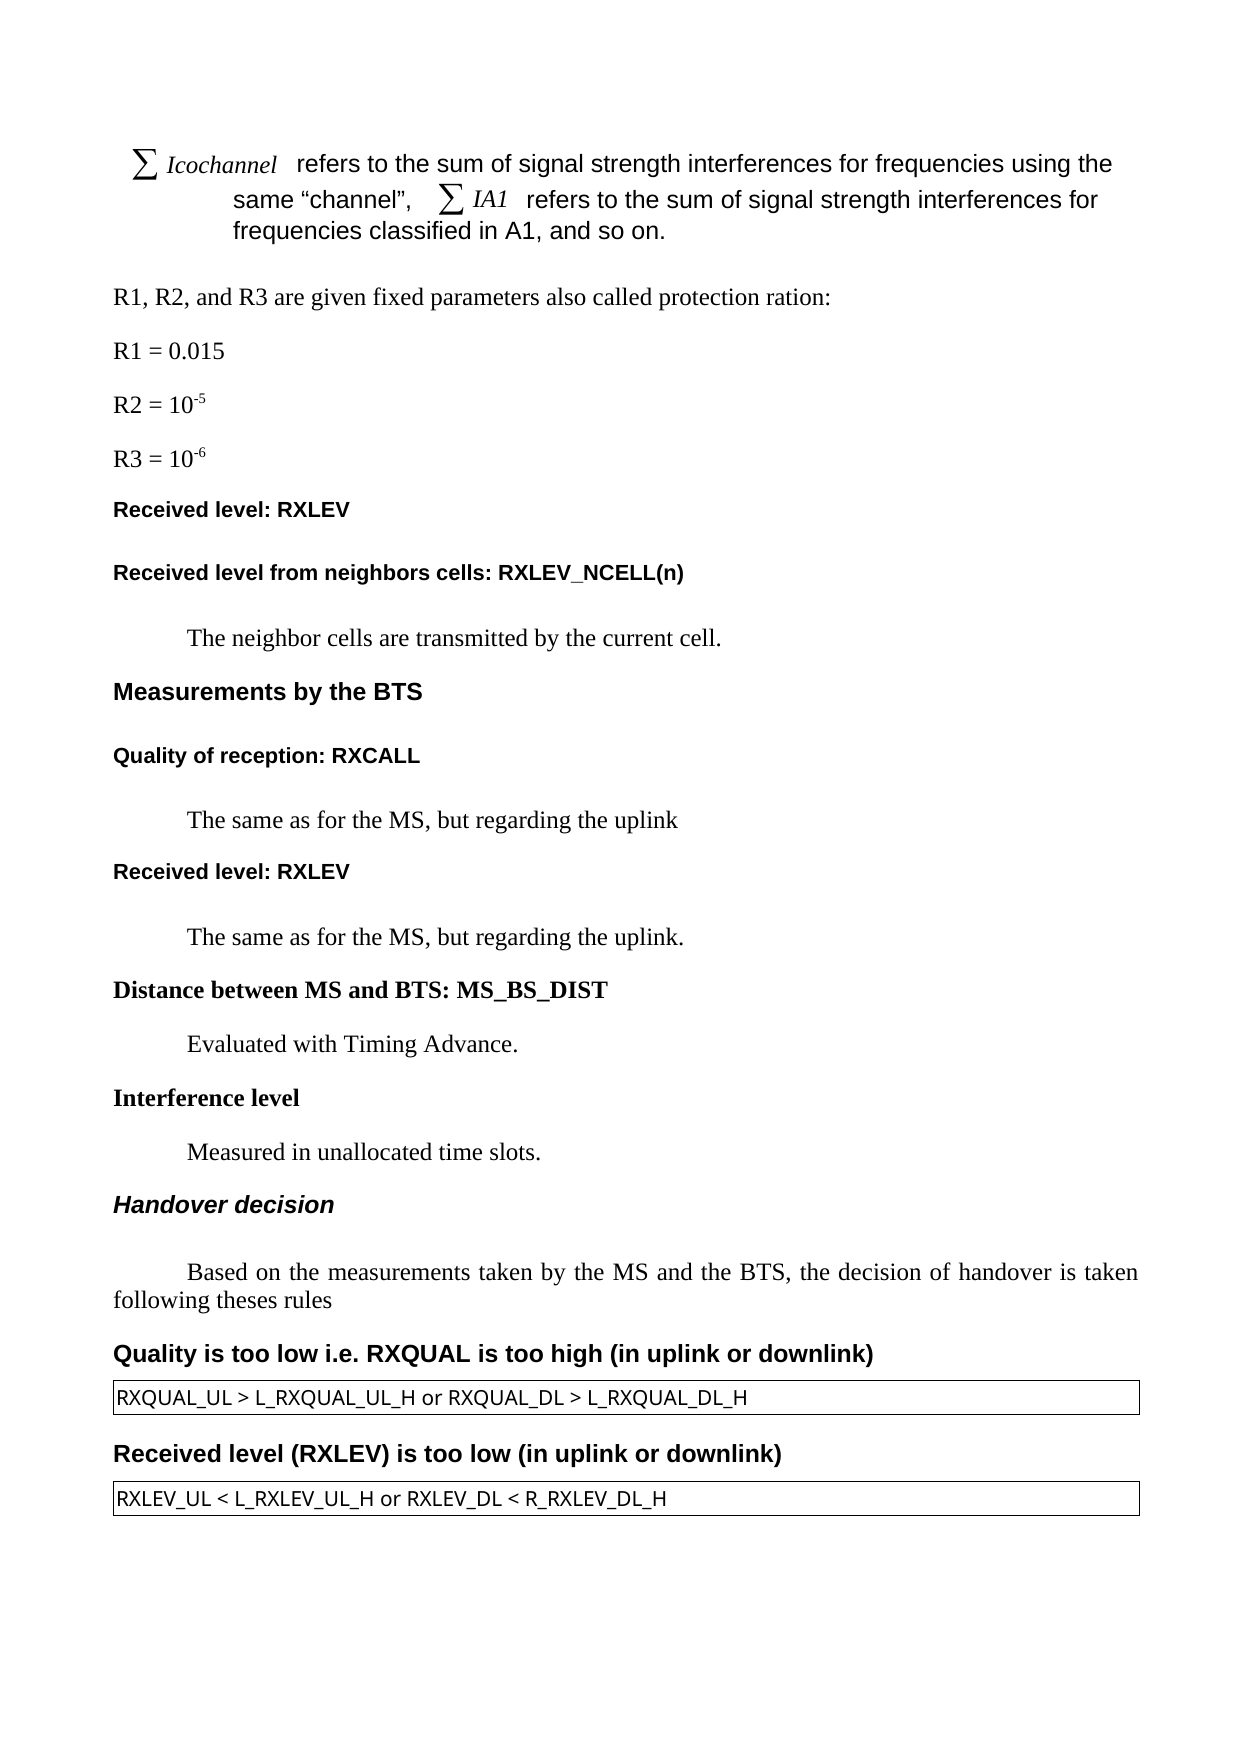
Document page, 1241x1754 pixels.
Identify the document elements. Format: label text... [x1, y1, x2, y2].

text R2 = 10-5 [113, 390, 1139, 419]
text RXLEV_UL < L_RXLEV_UL_H or RXLEV_DL < R_RXLEV_DL_H [114, 1482, 1139, 1515]
subtitle refers to the sum of signal strength interferences for frequencies using the same “channel”, refers to the sum of signal strength interferences for frequencies classified in A1, and so on. [113, 148, 1139, 245]
subtitle Received level: RXLEV [113, 859, 1139, 884]
text Evaluated with Timing Advance. [113, 1029, 1139, 1058]
text Distance between MS and BTS: MS_BS_DIST [113, 976, 1139, 1004]
subtitle Measurements by the BTS [113, 677, 1139, 705]
text R1, R2, and R3 are given fixed parameters also called protection ration: [113, 282, 1139, 311]
text Based on the measurements taken by the MS and the BTS, the decision of handover is taken following theses rules [113, 1257, 1139, 1314]
subtitle Quality is too low i.e. RXQUAL is too high (in uplink or downlink) [113, 1339, 1139, 1368]
text Interference level [113, 1083, 1139, 1112]
text The same as for the MS, but regarding the uplink [113, 805, 1139, 834]
text The neighbor cells are transmitted by the current cell. [113, 623, 1139, 652]
subtitle Quality of reception: RXCALL [113, 743, 1139, 768]
text Measured in unallocated time slots. [113, 1137, 1139, 1166]
subtitle Handover decision [113, 1191, 1139, 1219]
text The same as for the MS, but regarding the uplink. [113, 922, 1139, 951]
text R1 = 0.015 [113, 336, 1139, 365]
subtitle Received level (RXLEV) is too low (in uplink or downlink) [113, 1439, 1139, 1468]
text RXQUAL_UL > L_RXQUAL_UL_H or RXQUAL_DL > L_RXQUAL_DL_H [114, 1381, 1139, 1414]
subtitle Received level from neighbors cells: RXLEV_NCELL(n) [113, 560, 1139, 585]
text R3 = 10-6 [113, 444, 1139, 472]
subtitle Received level: RXLEV [113, 497, 1139, 523]
